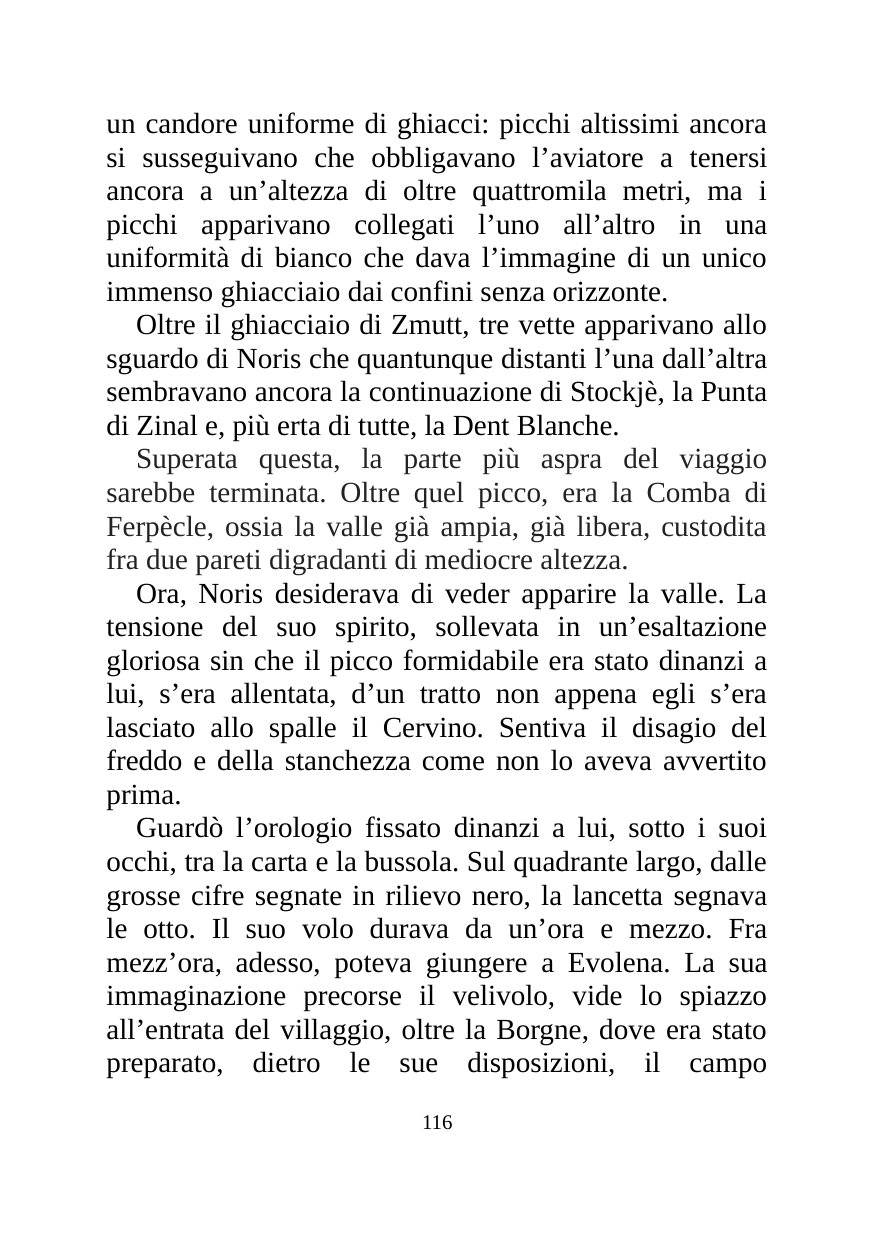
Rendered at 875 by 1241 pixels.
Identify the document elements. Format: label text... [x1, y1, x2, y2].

text Superata questa, la parte più aspra del viaggio sarebbe terminata. Oltre quel picco, era la Comba di Ferpècle, ossia la valle già ampia, già libera, custodita fra due pareti digradanti di mediocre altezza. [106, 442, 768, 576]
text Ora, Noris desiderava di veder apparire la valle. La tensione del suo spirito, sollevata in un’esaltazione gloriosa sin che il picco formidabile era stato dinanzi a lui, s’era allentata, d’un tratto non appena egli s’era lasciato allo spalle il Cervino. Sentiva il disagio del freddo e della stanchezza come non lo aveva avvertito prima. [106, 576, 768, 811]
text Oltre il ghiacciaio di Zmutt, tre vette apparivano allo sguardo di Noris che quantunque distanti l’una dall’altra sembravano ancora la continuazione di Stockjè, la Punta di Zinal e, più erta di tutte, la Dent Blanche. [106, 307, 768, 442]
text Guardò l’orologio fissato dinanzi a lui, sotto i suoi occhi, tra la carta e la bussola. Sul quadrante largo, dalle grosse cifre segnate in rilievo nero, la lancetta segnava le otto. Il suo volo durava da un’ora e mezzo. Fra mezz’ora, adesso, poteva giungere a Evolena. La sua immaginazione precorse il velivolo, vide lo spiazzo all’entrata del villaggio, oltre la Borgne, dove era stato preparato, dietro le sue disposizioni, il campo [106, 811, 768, 1079]
text un candore uniforme di ghiacci: picchi altissimi ancora si susseguivano che obbligavano l’aviatore a tenersi ancora a un’altezza di oltre quattromila metri, ma i picchi apparivano collegati l’uno all’altro in una uniformità di bianco che dava l’immagine di un unico immenso ghiacciaio dai confini senza orizzonte. [106, 106, 768, 307]
